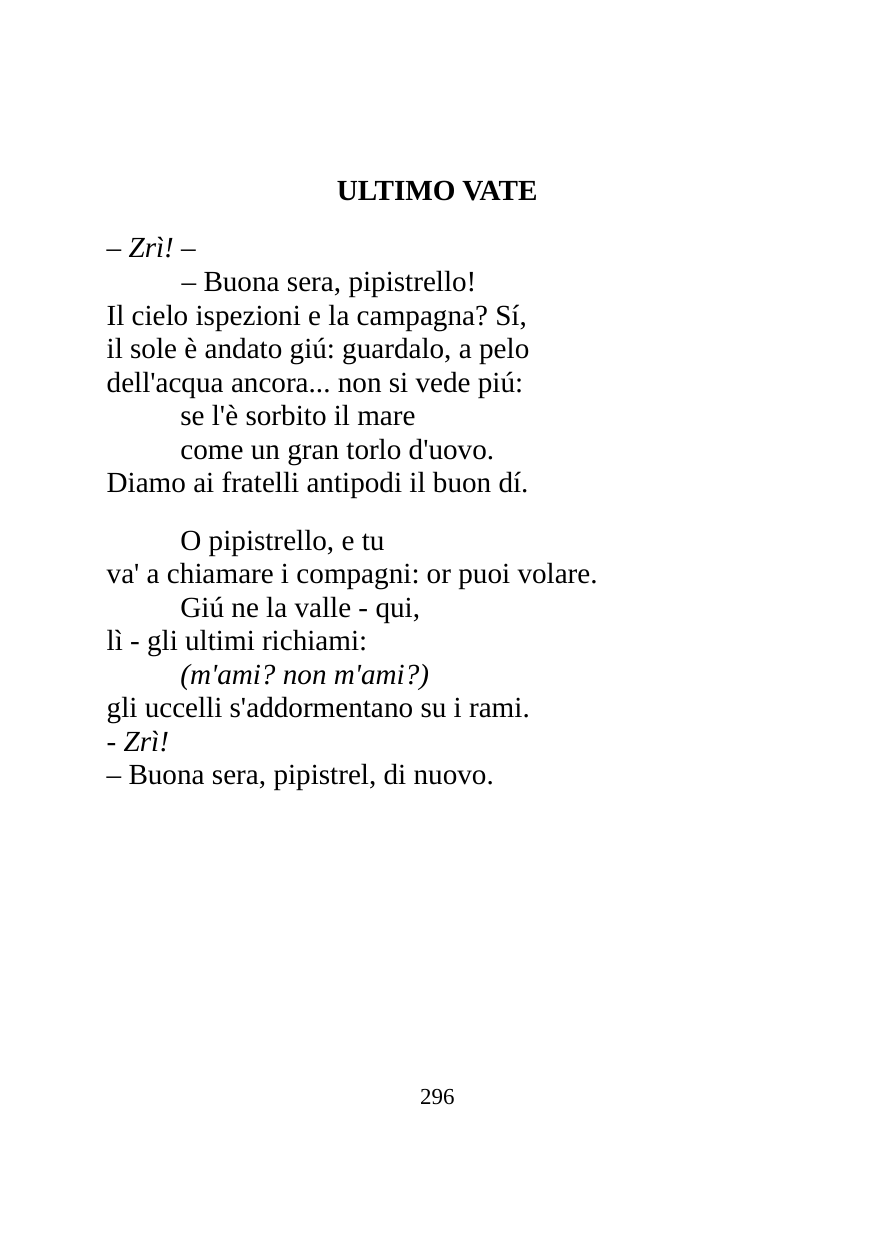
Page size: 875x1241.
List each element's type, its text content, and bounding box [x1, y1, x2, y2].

text Il cielo ispezioni e la campagna? Sí, [106, 298, 768, 331]
list – Buona sera, pipistrello! [181, 264, 768, 298]
text O pipistrello, e tu [106, 523, 768, 556]
text (m'ami? non m'ami?) [106, 657, 768, 690]
text - Zrì! [106, 724, 768, 757]
text Diamo ai fratelli antipodi il buon dí. [106, 465, 768, 499]
text come un gran torlo d'uovo. [106, 432, 768, 465]
list – Zrì! – [106, 231, 768, 264]
text dell'acqua ancora... non si vede piú: [106, 365, 768, 398]
text gli uccelli s'addormentano su i rami. [106, 690, 768, 724]
text lì - gli ultimi richiami: [106, 623, 768, 657]
text se l'è sorbito il mare [106, 398, 768, 432]
text il sole è andato giú: guardalo, a pelo [106, 331, 768, 365]
subtitle ULTIMO VATE [106, 173, 768, 207]
text va' a chiamare i compagni: or puoi volare. [106, 556, 768, 590]
text – Buona sera, pipistrel, di nuovo. [106, 757, 768, 791]
text Giú ne la valle - qui, [106, 590, 768, 623]
